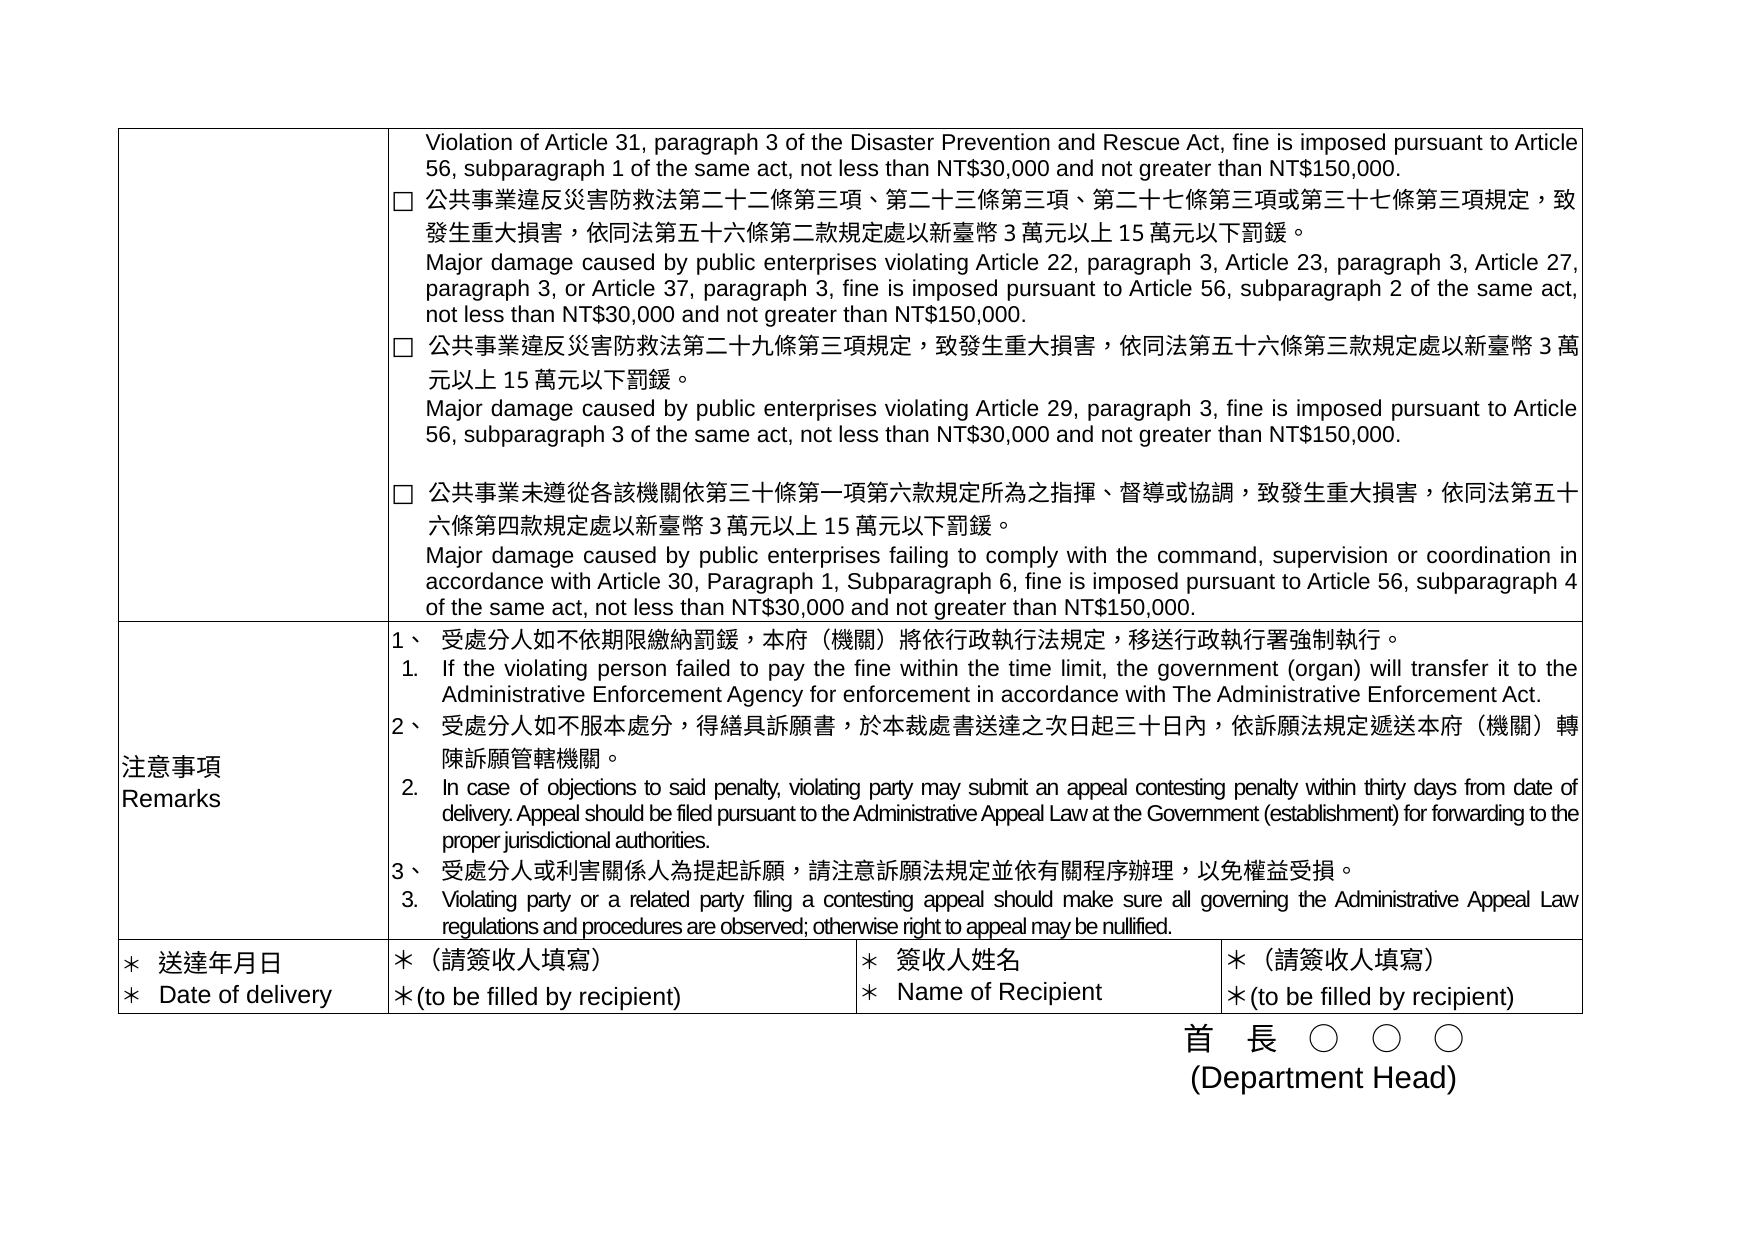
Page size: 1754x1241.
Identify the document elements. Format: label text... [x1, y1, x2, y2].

table_cell 簽收人姓名 Name of Recipient [857, 940, 1221, 1013]
table_cell Violation of Article 31, paragraph 3 of the Disaster Prevention and Rescue Act, fine is imposed pursuant to Article 56, subparagraph 1 of the same act, not less than NT$30,000 and not greater than NT$150,000. 公共事業違反災害防救法第二十二條第三項、第二十三條第三項、第二十七條第三項或第三十七條第三項規定，致發生重大損害，依同法第五十六條第二款規定處以新臺幣3萬元以上15萬元以下罰鍰。 Major damage caused by public enterprises violating Article 22, paragraph 3, Article 23, paragraph 3, Article 27, paragraph 3, or Article 37, paragraph 3, fine is imposed pursuant to Article 56, subparagraph 2 of the same act, not less than NT$30,000 and not greater than NT$150,000. 公共事業違反災害防救法第二十九條第三項規定，致發生重大損害，依同法第五十六條第三款規定處以新臺幣3萬元以上15萬元以下罰鍰。 Major damage caused by public enterprises violating Article 29, paragraph 3, fine is imposed pursuant to Article 56, subparagraph 3 of the same act, not less than NT$30,000 and not greater than NT$150,000. 公共事業未遵從各該機關依第三十條第一項第六款規定所為之指揮、督導或協調，致發生重大損害，依同法第五十六條第四款規定處以新臺幣3萬元以上15萬元以下罰鍰。 Major damage caused by public enterprises failing to comply with the command, supervision or coordination in accordance with Article 30, Paragraph 1, Subparagraph 6, fine is imposed pursuant to Article 56, subparagraph 4 of the same act, not less than NT$30,000 and not greater than NT$150,000. [389, 129, 1582, 621]
table_cell 送達年月日 Date of delivery [119, 940, 388, 1013]
table_cell ＊（請簽收人填寫） ＊(to be filled by recipient) [389, 940, 856, 1013]
table_cell 注意事項 Remarks [119, 622, 388, 939]
table_cell 受處分人如不依期限繳納罰鍰，本府（機關）將依行政執行法規定，移送行政執行署強制執行。 1. If the violating person failed to pay the fine within the time limit, the government (organ) will transfer it to the Administrative Enforcement Agency for enforcement in accordance with The Administrative Enforcement Act. 受處分人如不服本處分，得繕具訴願書，於本裁處書送達之次日起三十日內，依訴願法規定遞送本府（機關）轉陳訴願管轄機關。 2. In case of objections to said penalty, violating party may submit an appeal contesting penalty within thirty days from date of delivery. Appeal should be filed pursuant to the Administrative Appeal Law at the Government (establishment) for forwarding to the proper jurisdictional authorities. 受處分人或利害關係人為提起訴願，請注意訴願法規定並依有關程序辦理，以免權益受損。 3. Violating party or a related party filing a contesting appeal should make sure all governing the Administrative Appeal Law regulations and procedures are observed; otherwise right to appeal may be nullified. [389, 622, 1582, 939]
table_cell 首 長 ○ ○ ○ (Department Head) [118, 1014, 1582, 1095]
table_cell ＊（請簽收人填寫） ＊(to be filled by recipient) [1222, 940, 1582, 1013]
table_cell [119, 129, 388, 621]
